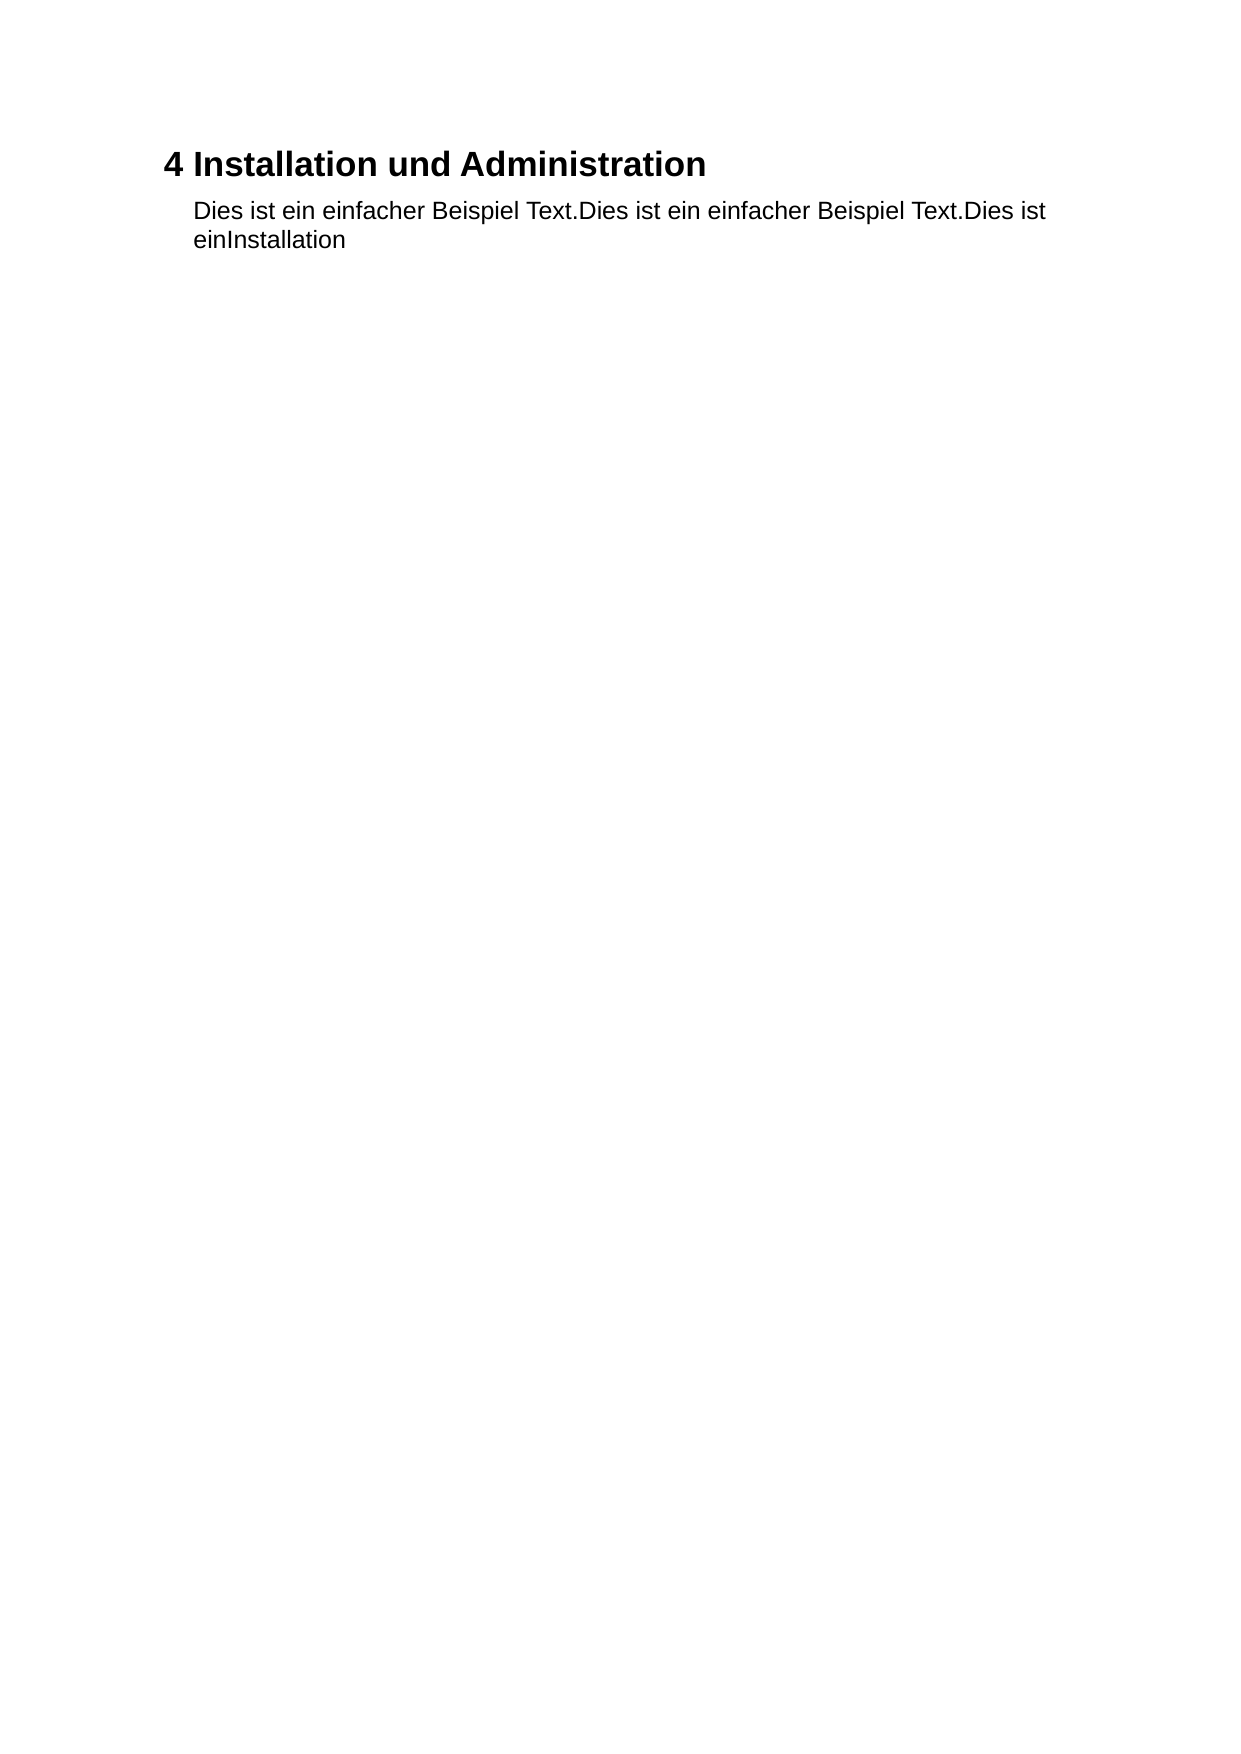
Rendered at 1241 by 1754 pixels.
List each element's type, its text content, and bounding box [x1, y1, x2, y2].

subtitle Installation und Administration [154, 143, 1122, 183]
list Dies ist ein einfacher Beispiel Text.Dies ist ein einfacher Beispiel Text.Dies ist einInstallation [156, 196, 1122, 253]
